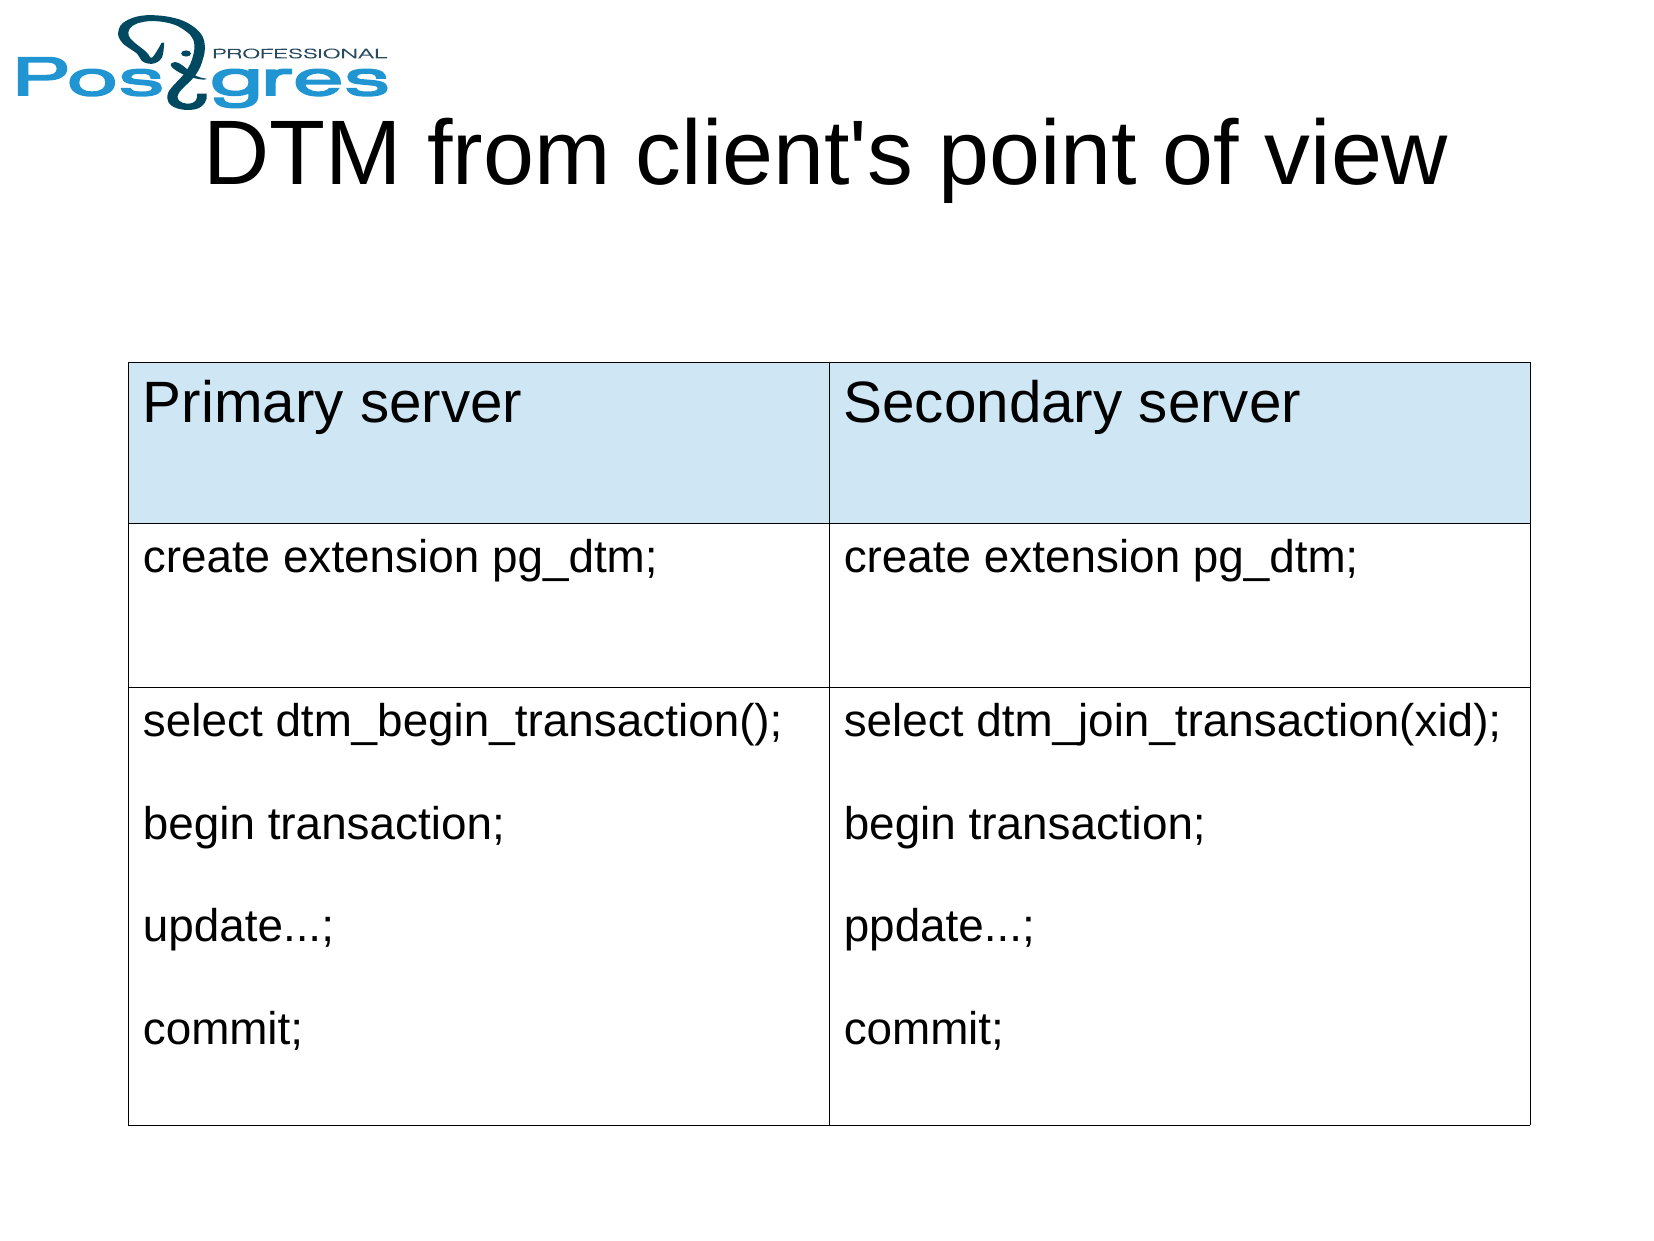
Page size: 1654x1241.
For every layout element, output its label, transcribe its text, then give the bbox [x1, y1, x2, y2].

table_cell create extension pg_dtm; [830, 524, 1530, 687]
title DTM from client's point of view [82, 49, 1571, 257]
table_header Primary server [129, 363, 829, 523]
table_cell select dtm_begin_transaction(); begin transaction; update...; commit; [129, 688, 829, 1125]
table_header Secondary server [830, 363, 1530, 523]
table_cell create extension pg_dtm; [129, 524, 829, 687]
table_cell select dtm_join_transaction(xid); begin transaction; ppdate...; commit; [830, 688, 1530, 1125]
